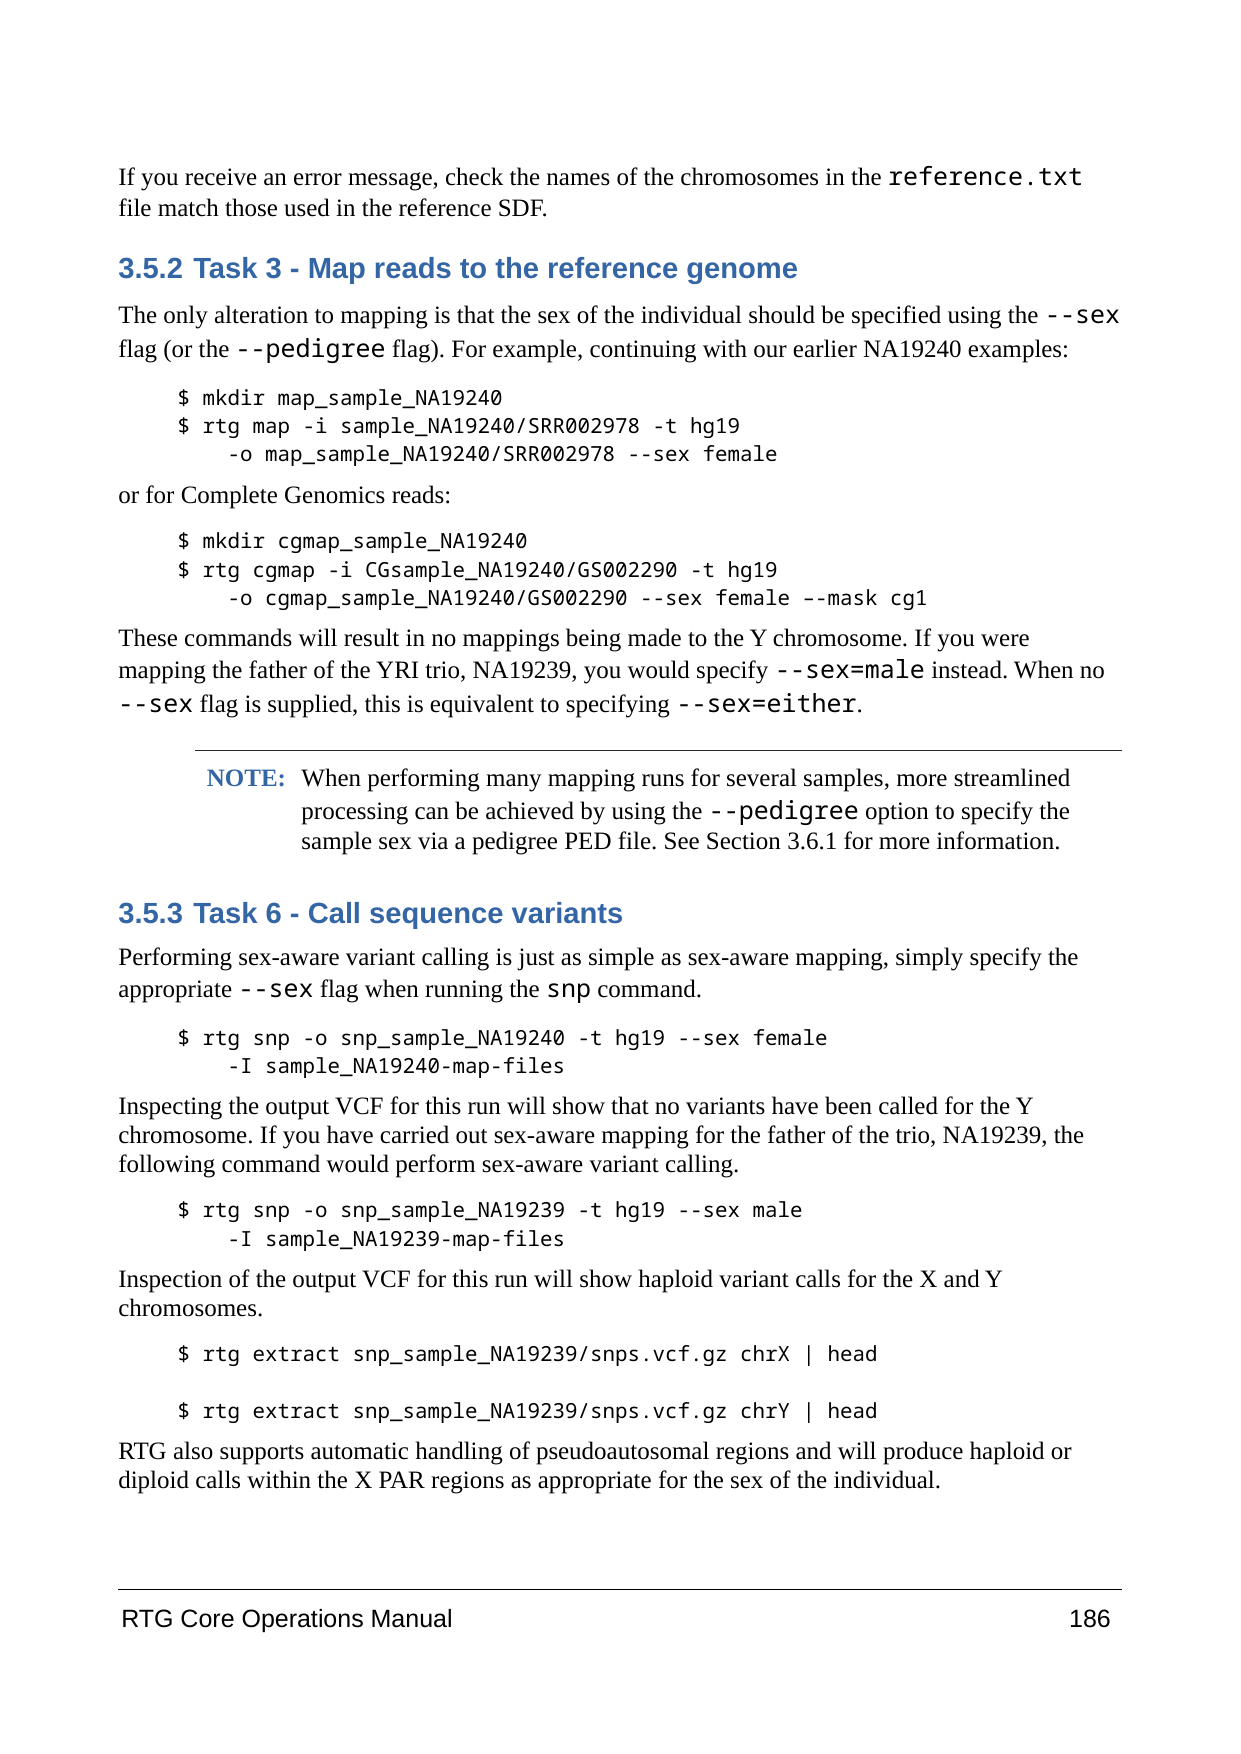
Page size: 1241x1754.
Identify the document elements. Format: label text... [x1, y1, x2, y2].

text Inspection of the output VCF for this run will show haploid variant calls for the X and Y chromosomes. [118, 1264, 1122, 1322]
text $ rtg cgmap -i CGsample_NA19240/GS002290 -t hg19 [177, 555, 1122, 583]
text Inspecting the output VCF for this run will show that no variants have been called for the Y chromosome. If you have carried out sex-aware mapping for the father of the trio, NA19239, the following command would perform sex-aware variant calling. [118, 1091, 1122, 1178]
text $ rtg extract snp_sample_NA19239/snps.vcf.gz chrY | head [177, 1396, 1122, 1424]
text or for Complete Genomics reads: [118, 480, 1122, 508]
text $ mkdir cgmap_sample_NA19240 [177, 526, 1122, 555]
subtitle Task 6 - Call sequence variants [118, 896, 1122, 930]
text $ rtg snp -o snp_sample_NA19240 -t hg19 --sex female [177, 1023, 1122, 1051]
text -o map_sample_NA19240/SRR002978 --sex female [177, 439, 1122, 468]
text If you receive an error message, check the names of the chromosomes in the reference.txt file match those used in the reference SDF. [118, 159, 1122, 221]
text $ rtg snp -o snp_sample_NA19239 -t hg19 --sex male [177, 1195, 1122, 1224]
text $ rtg extract snp_sample_NA19239/snps.vcf.gz chrX | head [177, 1339, 1122, 1368]
text RTG also supports automatic handling of pseudoautosomal regions and will produce haploid or diploid calls within the X PAR regions as appropriate for the sex of the individual. [118, 1436, 1122, 1494]
text NOTE: When performing many mapping runs for several samples, more streamlined processing can be achieved by using the --pedigree option to specify the sample sex via a pedigree PED file. See Section 3.6.1 for more information. [195, 752, 1122, 867]
subtitle Task 3 - Map reads to the reference genome [118, 251, 1122, 284]
text $ rtg map -i sample_NA19240/SRR002978 -t hg19 [177, 411, 1122, 439]
text These commands will result in no mappings being made to the Y chromosome. If you were mapping the father of the YRI trio, NA19239, you would specify --sex=male instead. When no --sex flag is supplied, this is equivalent to specifying --sex=either. [118, 623, 1122, 720]
text -o cgmap_sample_NA19240/GS002290 --sex female –-mask cg1 [177, 583, 1122, 612]
text Performing sex-aware variant calling is just as simple as sex-aware mapping, simply specify the appropriate --sex flag when running the snp command. [118, 942, 1122, 1005]
text The only alteration to mapping is that the sex of the individual should be specified using the --sex flag (or the --pedigree flag). For example, continuing with our earlier NA19240 examples: [118, 297, 1122, 365]
text $ mkdir map_sample_NA19240 [177, 383, 1122, 411]
text -I sample_NA19239-map-files [177, 1224, 1122, 1252]
text -I sample_NA19240-map-files [177, 1051, 1122, 1080]
